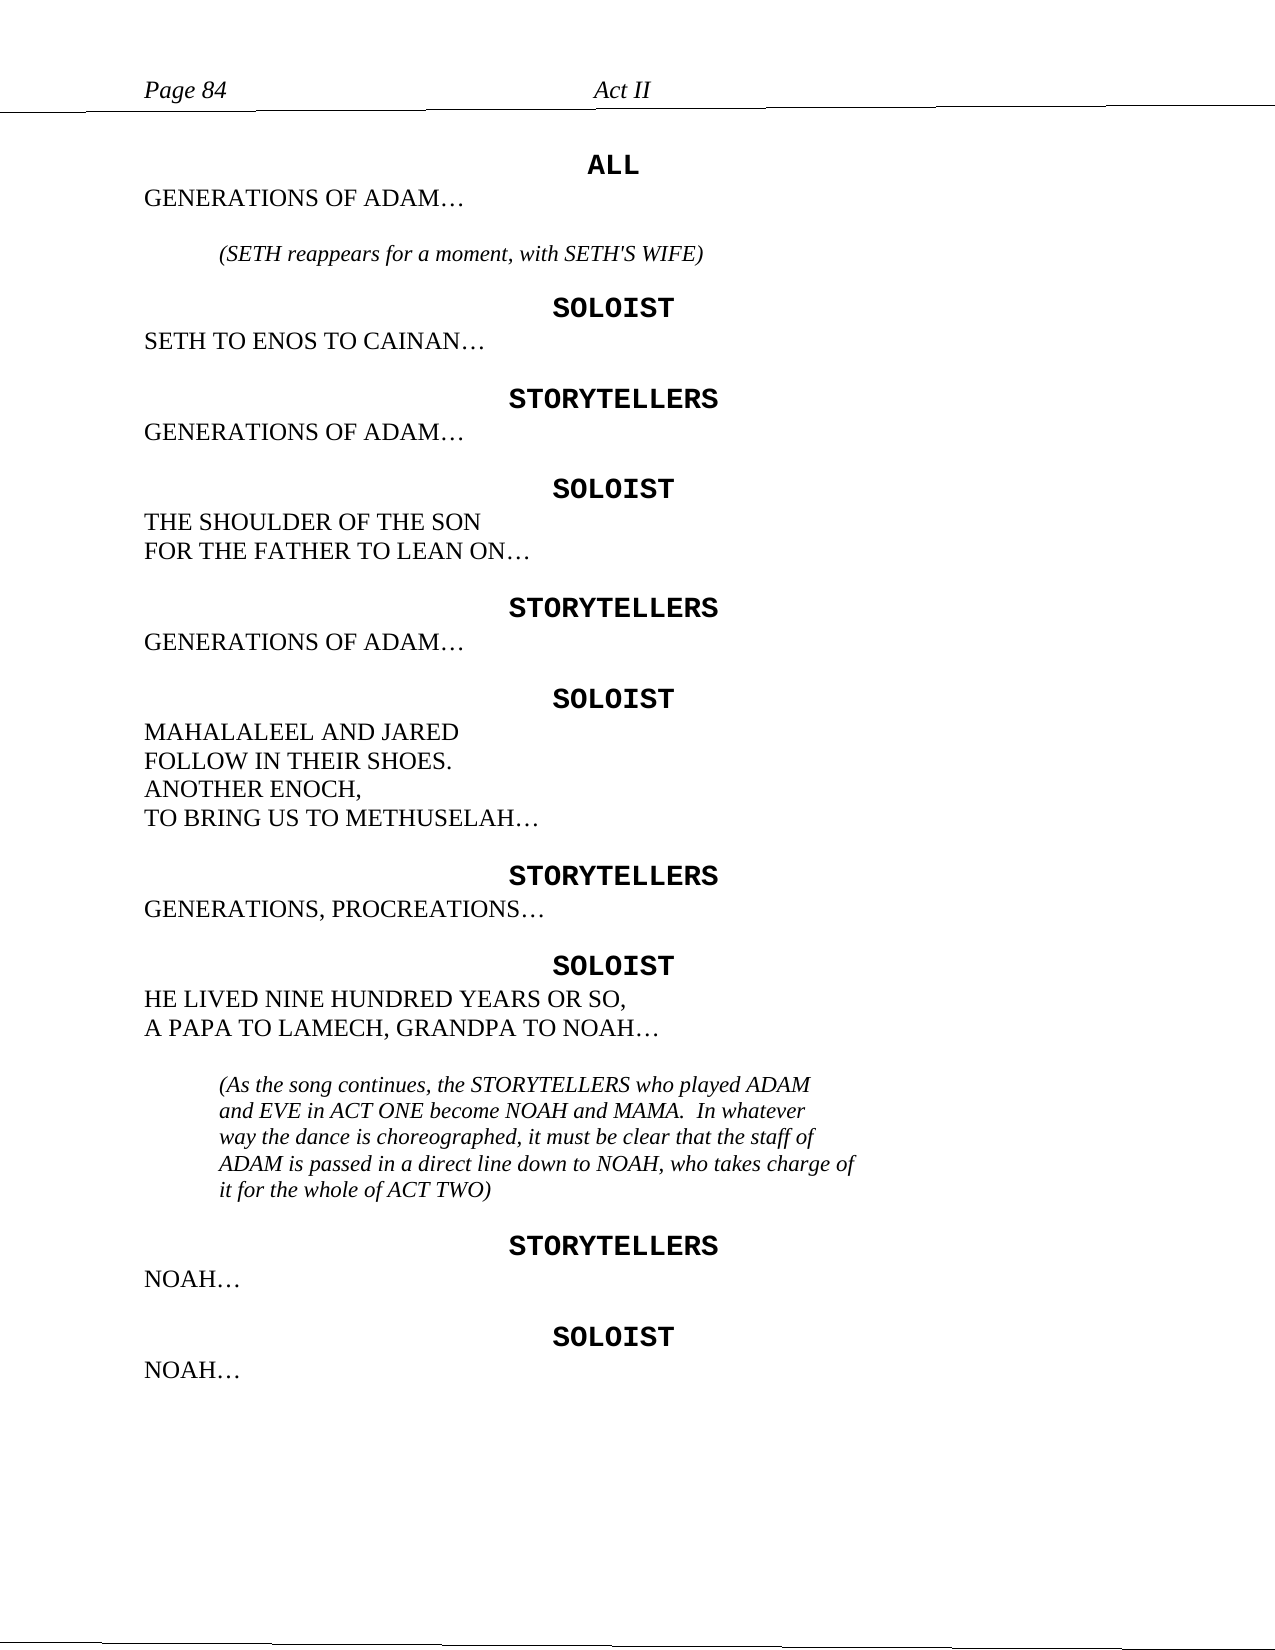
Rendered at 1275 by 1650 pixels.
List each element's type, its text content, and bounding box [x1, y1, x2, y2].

subtitle SOLOIST [144, 951, 1083, 984]
subtitle STORYTELLERS [144, 861, 1083, 894]
text NOAH… [144, 1264, 1083, 1293]
text GENERATIONS OF ADAM… [144, 183, 1083, 212]
text ANOTHER ENOCH, [144, 774, 1083, 803]
text TO BRING US TO METHUSELAH… [144, 803, 1083, 832]
text ADAM is passed in a direct line down to NOAH, who takes charge of [144, 1150, 1083, 1176]
text THE SHOULDER OF THE SON [144, 507, 1083, 536]
subtitle ALL [144, 150, 1083, 183]
subtitle SOLOIST [144, 474, 1083, 507]
text GENERATIONS OF ADAM… [144, 627, 1083, 655]
text NOAH… [144, 1355, 1083, 1383]
text GENERATIONS OF ADAM… [144, 417, 1083, 446]
text HE LIVED NINE HUNDRED YEARS OR SO, [144, 984, 1083, 1013]
text A PAPA TO LAMECH, GRANDPA TO NOAH… [144, 1013, 1083, 1042]
subtitle SOLOIST [144, 293, 1083, 326]
subtitle STORYTELLERS [144, 384, 1083, 417]
text GENERATIONS, PROCREATIONS… [144, 894, 1083, 923]
text (As the song continues, the STORYTELLERS who played ADAM [144, 1071, 1083, 1097]
subtitle SOLOIST [144, 684, 1083, 717]
text FOLLOW IN THEIR SHOES. [144, 746, 1083, 774]
text MAHALALEEL AND JARED [144, 717, 1083, 746]
subtitle STORYTELLERS [144, 593, 1083, 627]
text it for the whole of ACT TWO) [144, 1176, 1083, 1202]
text and EVE in ACT ONE become NOAH and MAMA. In whatever [144, 1097, 1083, 1123]
subtitle SOLOIST [144, 1322, 1083, 1355]
text way the dance is choreographed, it must be clear that the staff of [144, 1123, 1083, 1150]
subtitle STORYTELLERS [144, 1231, 1083, 1264]
text (SETH reappears for a moment, with SETH'S WIFE) [144, 241, 1083, 267]
text SETH TO ENOS TO CAINAN… [144, 326, 1083, 355]
text FOR THE FATHER TO LEAN ON… [144, 536, 1083, 565]
